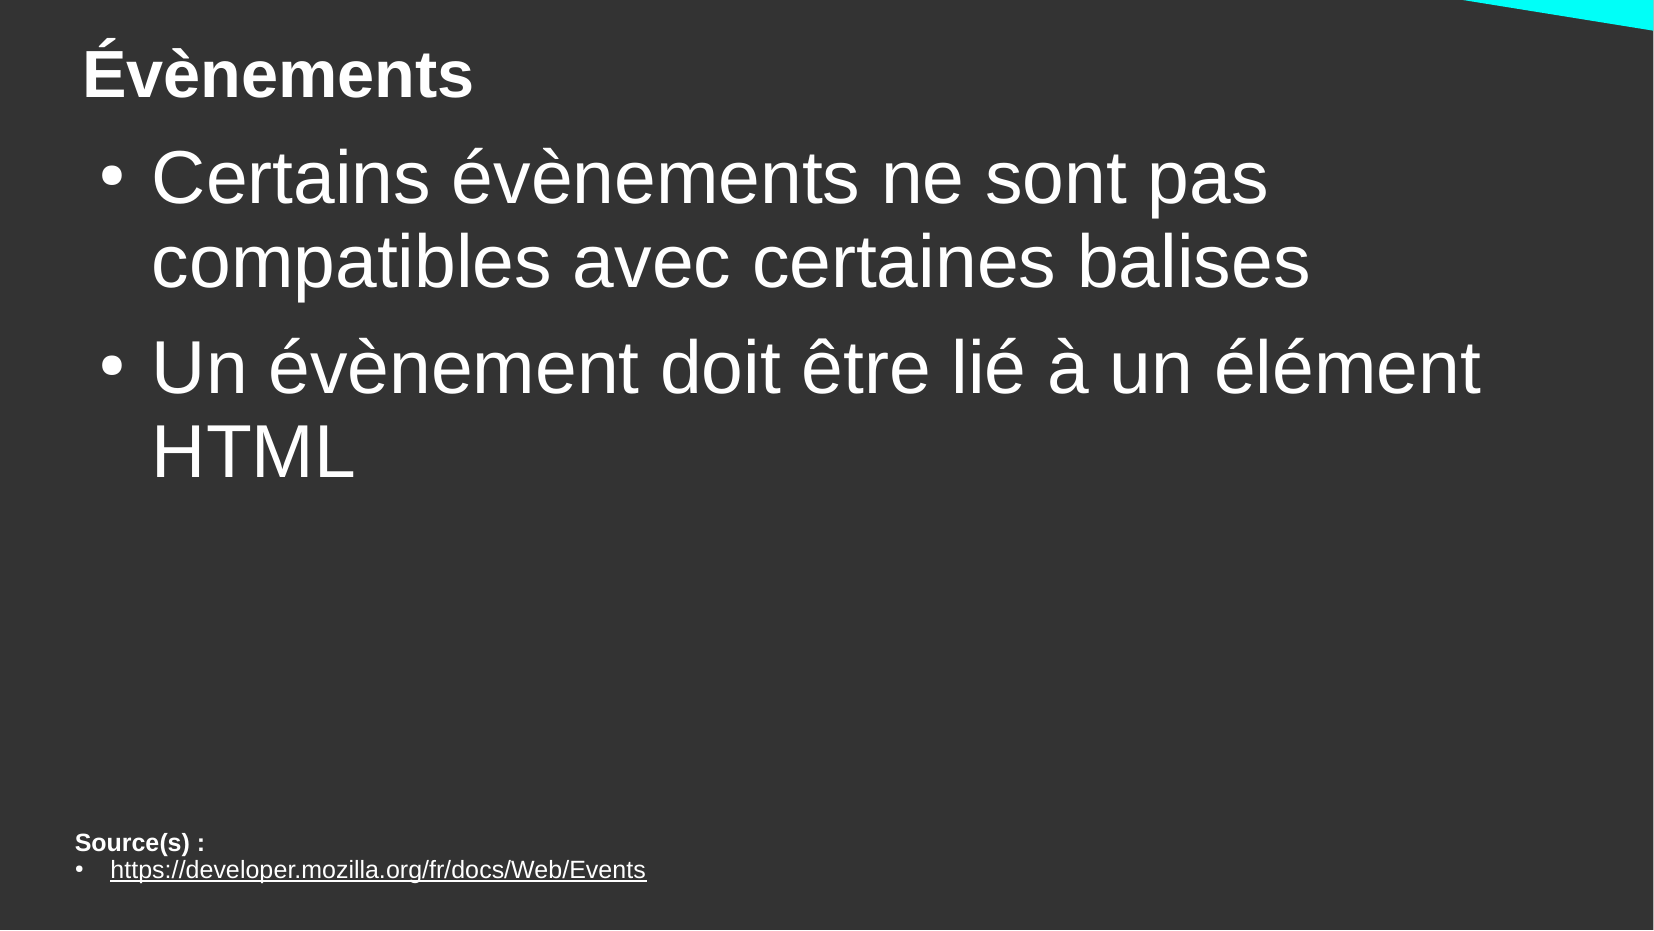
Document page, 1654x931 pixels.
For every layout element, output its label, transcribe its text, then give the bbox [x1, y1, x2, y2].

list Certains évènements ne sont pas compatibles avec certaines balises Un évènement doit être lié à un élément HTML [80, 135, 1620, 780]
text_box Source(s) : https://developer.mozilla.org/fr/docs/Web/Events [60, 820, 1583, 892]
text_box [1462, 0, 1654, 31]
title Évènements [82, 37, 1571, 114]
